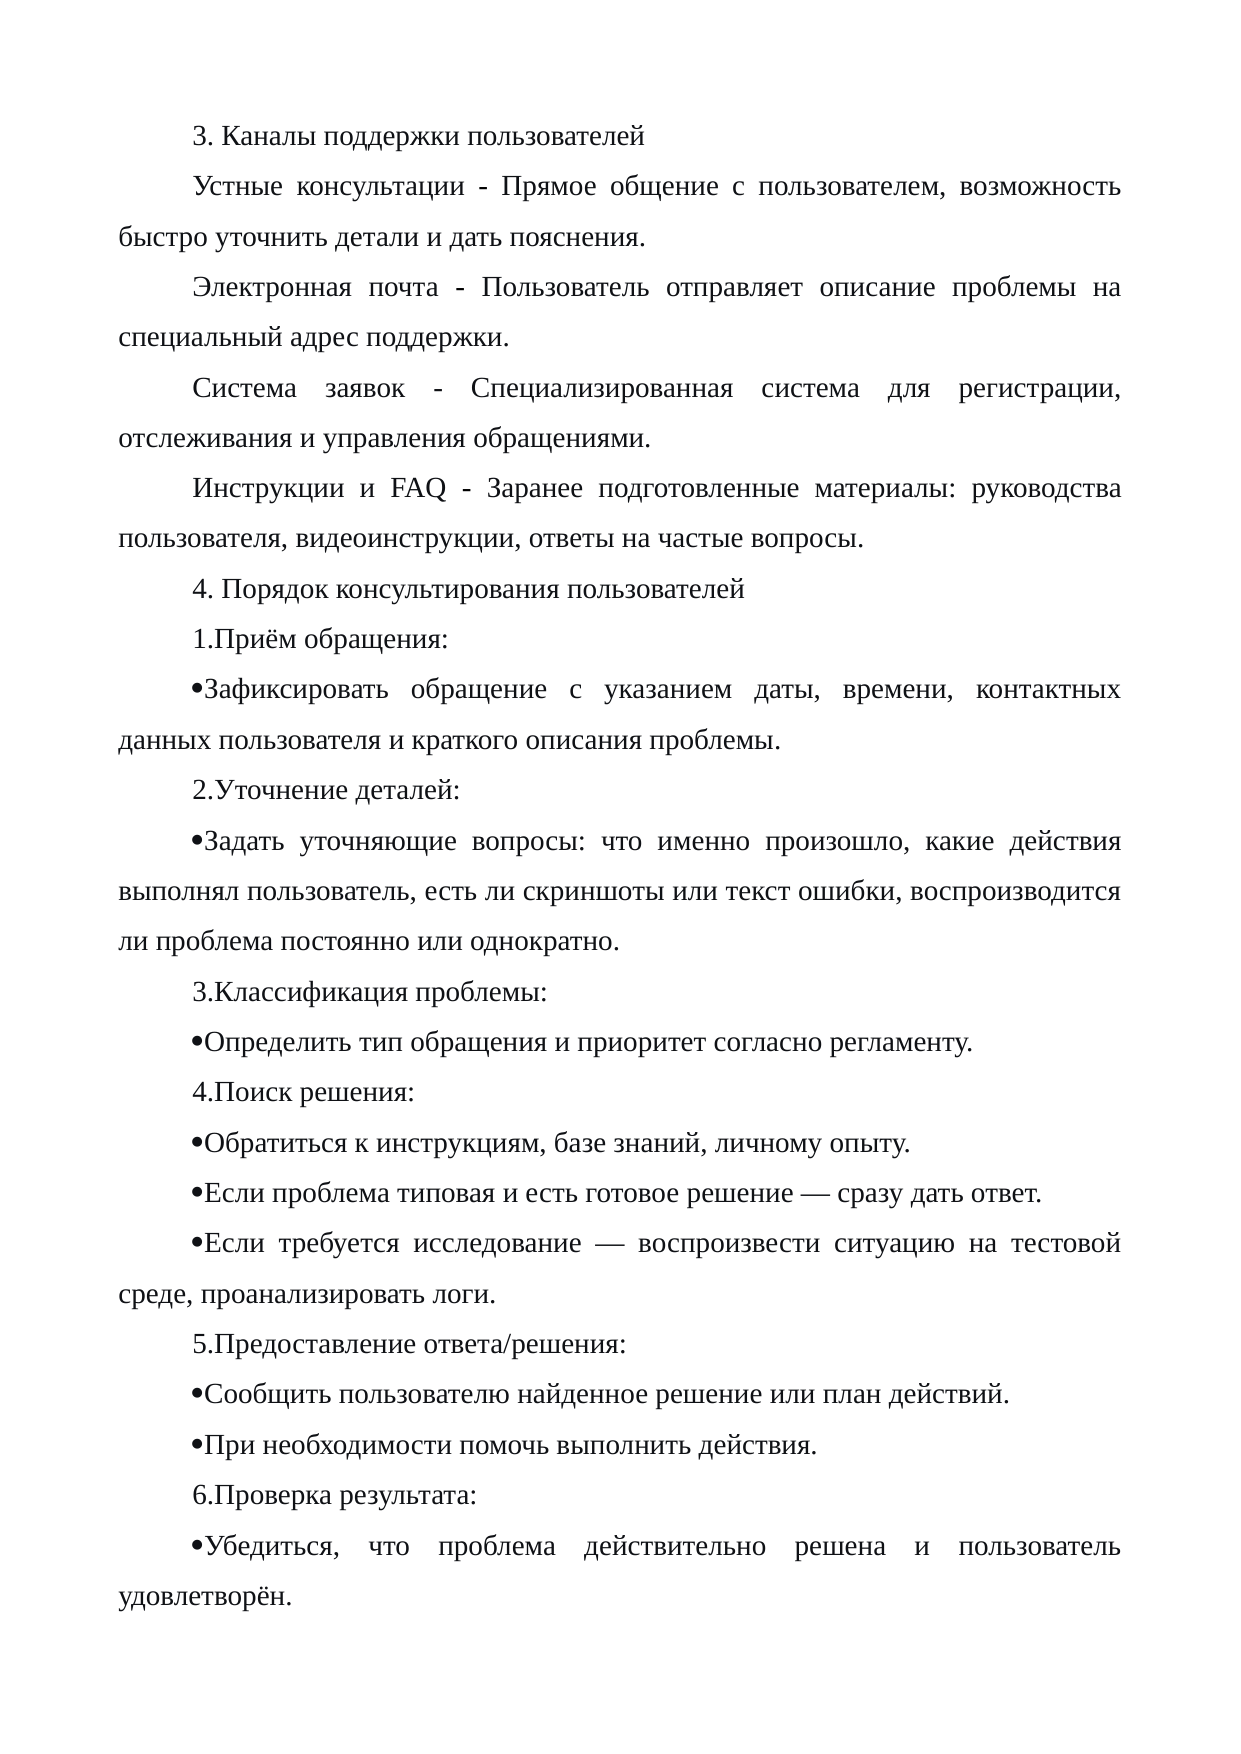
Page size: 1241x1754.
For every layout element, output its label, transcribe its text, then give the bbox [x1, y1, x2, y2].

subtitle 4. Порядок консультирования пользователей [118, 571, 1122, 604]
list Предоставление ответа/решения: [118, 1326, 1122, 1360]
text 6.Проверка результата: [118, 1477, 1122, 1511]
text Инструкции и FAQ - Заранее подготовленные материалы: руководства пользователя, видеоинструкции, ответы на частые вопросы. [118, 470, 1122, 554]
list При необходимости помочь выполнить действия. [118, 1427, 1122, 1461]
list Уточнение деталей: [118, 772, 1122, 806]
list Приём обращения: [118, 621, 1122, 655]
list Классификация проблемы: [118, 974, 1122, 1007]
text Электронная почта - Пользователь отправляет описание проблемы на специальный адрес поддержки. [118, 269, 1122, 353]
list Обратиться к инструкциям, базе знаний, личному опыту. [118, 1125, 1122, 1158]
list Убедиться, что проблема действительно решена и пользователь удовлетворён. [118, 1528, 1122, 1612]
list Если требуется исследование — воспроизвести ситуацию на тестовой среде, проанализировать логи. [118, 1226, 1122, 1309]
list Сообщить пользователю найденное решение или план действий. [118, 1377, 1122, 1410]
list Если проблема типовая и есть готовое решение — сразу дать ответ. [118, 1175, 1122, 1209]
list Зафиксировать обращение с указанием даты, времени, контактных данных пользователя и краткого описания проблемы. [118, 672, 1122, 756]
text Система заявок - Специализированная система для регистрации, отслеживания и управления обращениями. [118, 370, 1122, 453]
subtitle 3. Каналы поддержки пользователей [118, 118, 1122, 152]
text Устные консультации - Прямое общение с пользователем, возможность быстро уточнить детали и дать пояснения. [118, 168, 1122, 252]
list Задать уточняющие вопросы: что именно произошло, какие действия выполнял пользователь, есть ли скриншоты или текст ошибки, воспроизводится ли проблема постоянно или однократно. [118, 823, 1122, 957]
list Определить тип обращения и приоритет согласно регламенту. [118, 1024, 1122, 1058]
list Поиск решения: [118, 1074, 1122, 1108]
